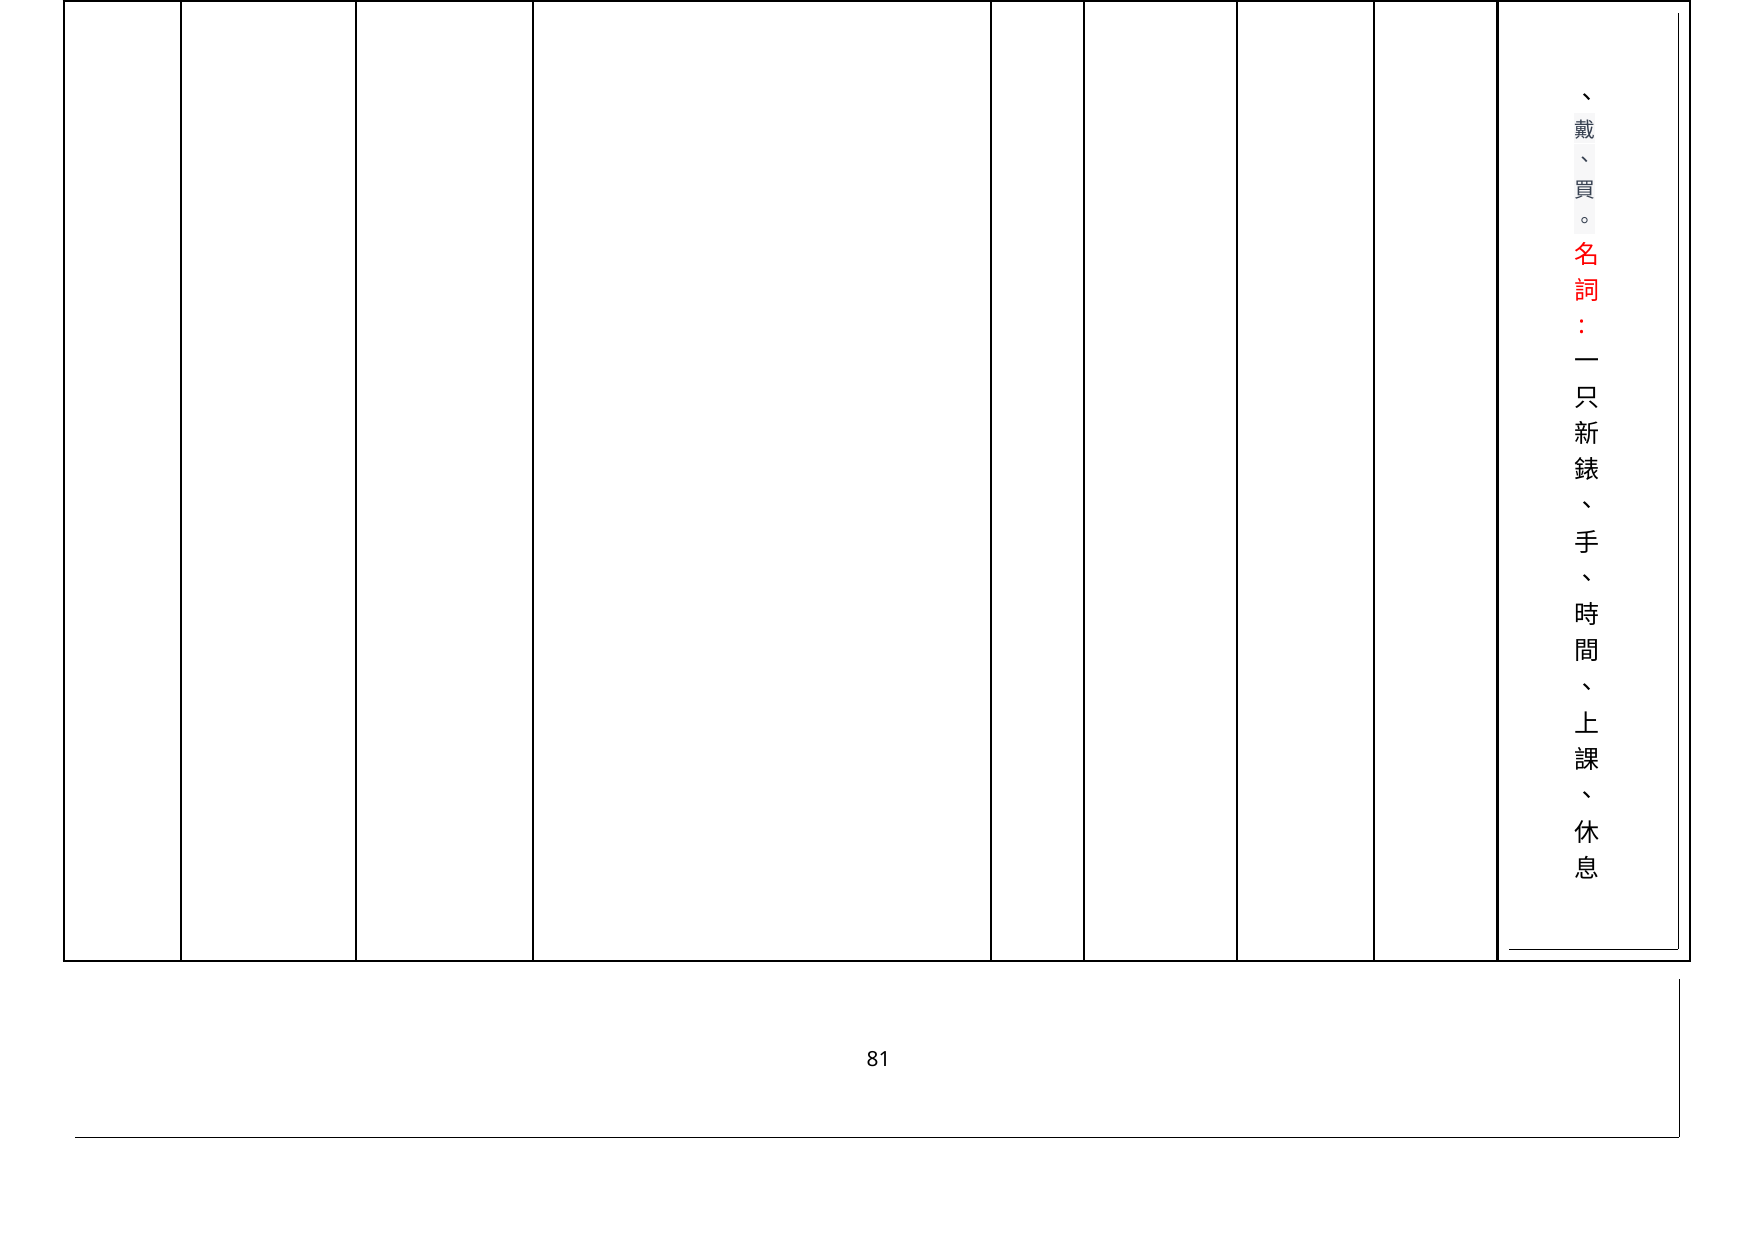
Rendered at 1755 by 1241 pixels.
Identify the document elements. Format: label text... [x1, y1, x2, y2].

table_cell [534, 2, 990, 959]
table_cell [1238, 2, 1373, 959]
table_cell [1375, 2, 1496, 959]
table_cell 、戴、買。 名詞: 一只新錶、手、時間、上課、休息 [1499, 2, 1689, 959]
table_cell [182, 2, 355, 959]
table_cell [357, 2, 532, 959]
table_cell [1085, 2, 1236, 959]
table_cell [992, 2, 1083, 959]
table_cell [65, 2, 180, 959]
